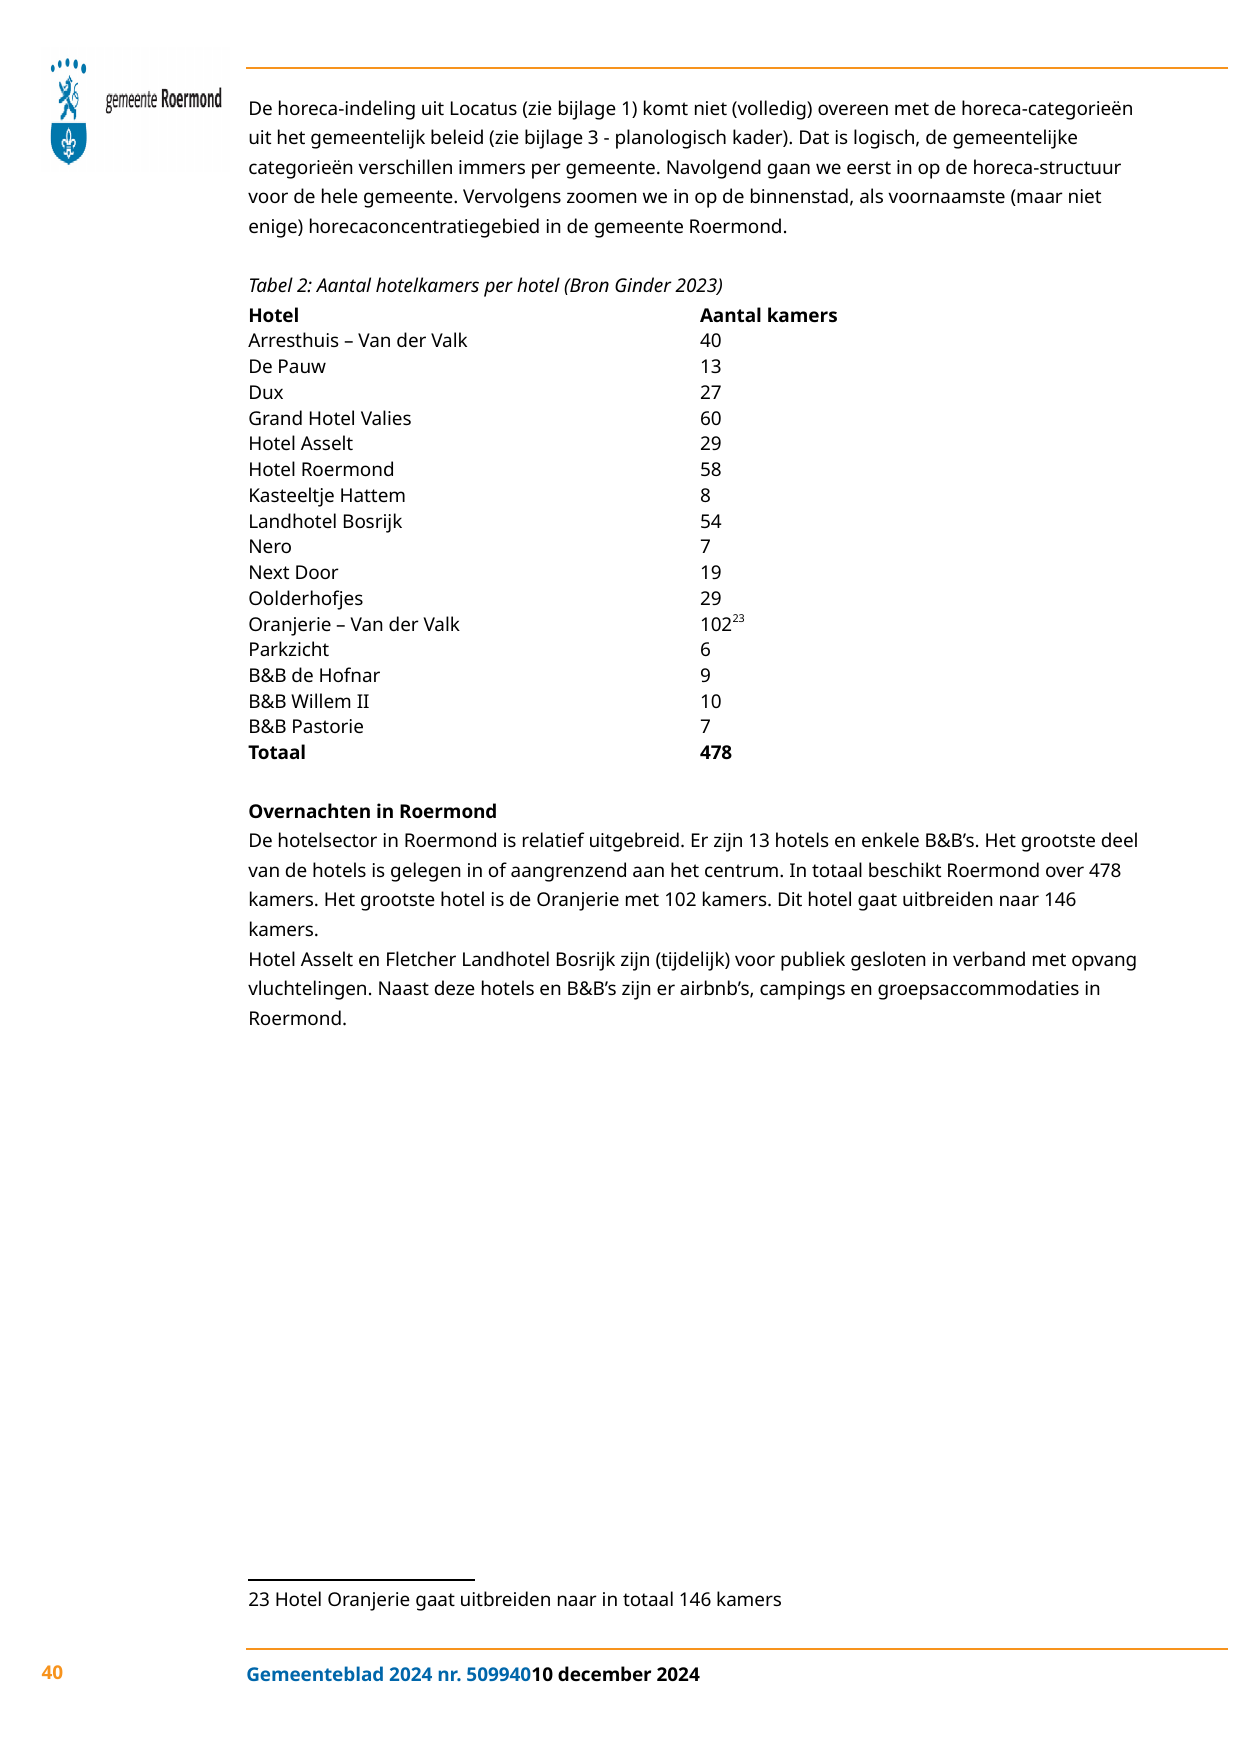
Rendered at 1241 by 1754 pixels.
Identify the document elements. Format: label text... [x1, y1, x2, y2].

table_header Hotel [248, 302, 700, 328]
table_cell 60 [700, 405, 1152, 431]
text Tabel 2: Aantal hotelkamers per hotel (Bron Ginder 2023) [248, 272, 1152, 298]
table_cell Nero [248, 534, 700, 559]
picture [41, 47, 231, 172]
table_cell 102 [700, 611, 1152, 636]
table_cell 58 [700, 456, 1152, 482]
table_cell Hotel Asselt [248, 431, 700, 456]
table_cell Hotel Roermond [248, 456, 700, 482]
table_cell De Pauw [248, 354, 700, 379]
table_cell Dux [248, 379, 700, 405]
text De hotelsector in Roermond is relatief uitgebreid. Er zijn 13 hotels en enkele B&B’s. Het grootste deel van de hotels is gelegen in of aangrenzend aan het centrum. In totaal beschikt Roermond over 478 kamers. Het grootste hotel is de Oranjerie met 102 kamers. Dit hotel gaat uitbreiden naar 146 kamers. [248, 827, 1152, 942]
table_cell 54 [700, 508, 1152, 533]
table_cell B&B Pastorie [248, 714, 700, 739]
table_cell 19 [700, 559, 1152, 585]
table_cell 29 [700, 585, 1152, 611]
table_cell Parkzicht [248, 636, 700, 662]
table_cell Next Door [248, 559, 700, 585]
table_cell 9 [700, 662, 1152, 688]
table_cell 10 [700, 688, 1152, 714]
table_cell Totaal [248, 739, 700, 765]
text Overnachten in Roermond [248, 798, 1152, 824]
table_cell 478 [700, 739, 1152, 765]
table_cell Oolderhofjes [248, 585, 700, 611]
table_cell 6 [700, 636, 1152, 662]
table_cell Landhotel Bosrijk [248, 508, 700, 533]
table_cell 29 [700, 431, 1152, 456]
table_cell 13 [700, 354, 1152, 379]
table_cell Oranjerie – Van der Valk [248, 611, 700, 636]
table_header Aantal kamers [700, 302, 1152, 328]
table_cell Grand Hotel Valies [248, 405, 700, 431]
table_cell B&B Willem II [248, 688, 700, 714]
table_cell 40 [700, 328, 1152, 353]
text Hotel Asselt en Fletcher Landhotel Bosrijk zijn (tijdelijk) voor publiek gesloten in verband met opvang vluchtelingen. Naast deze hotels en B&B’s zijn er airbnb’s, campings en groepsaccommodaties in Roermond. [248, 946, 1152, 1031]
table_cell 8 [700, 482, 1152, 508]
table_cell 27 [700, 379, 1152, 405]
table_cell Arresthuis – Van der Valk [248, 328, 700, 353]
table_cell 7 [700, 534, 1152, 559]
text De horeca-indeling uit Locatus (zie bijlage 1) komt niet (volledig) overeen met de horeca-categorieën uit het gemeentelijk beleid (zie bijlage 3 - planologisch kader). Dat is logisch, de gemeentelijke categorieën verschillen immers per gemeente. Navolgend gaan we eerst in op de horeca-structuur voor de hele gemeente. Vervolgens zoomen we in op de binnenstad, als voornaamste (maar niet enige) horecaconcentratiegebied in de gemeente Roermond. [248, 95, 1152, 239]
table_cell B&B de Hofnar [248, 662, 700, 688]
table_cell 7 [700, 714, 1152, 739]
table_cell Kasteeltje Hattem [248, 482, 700, 508]
